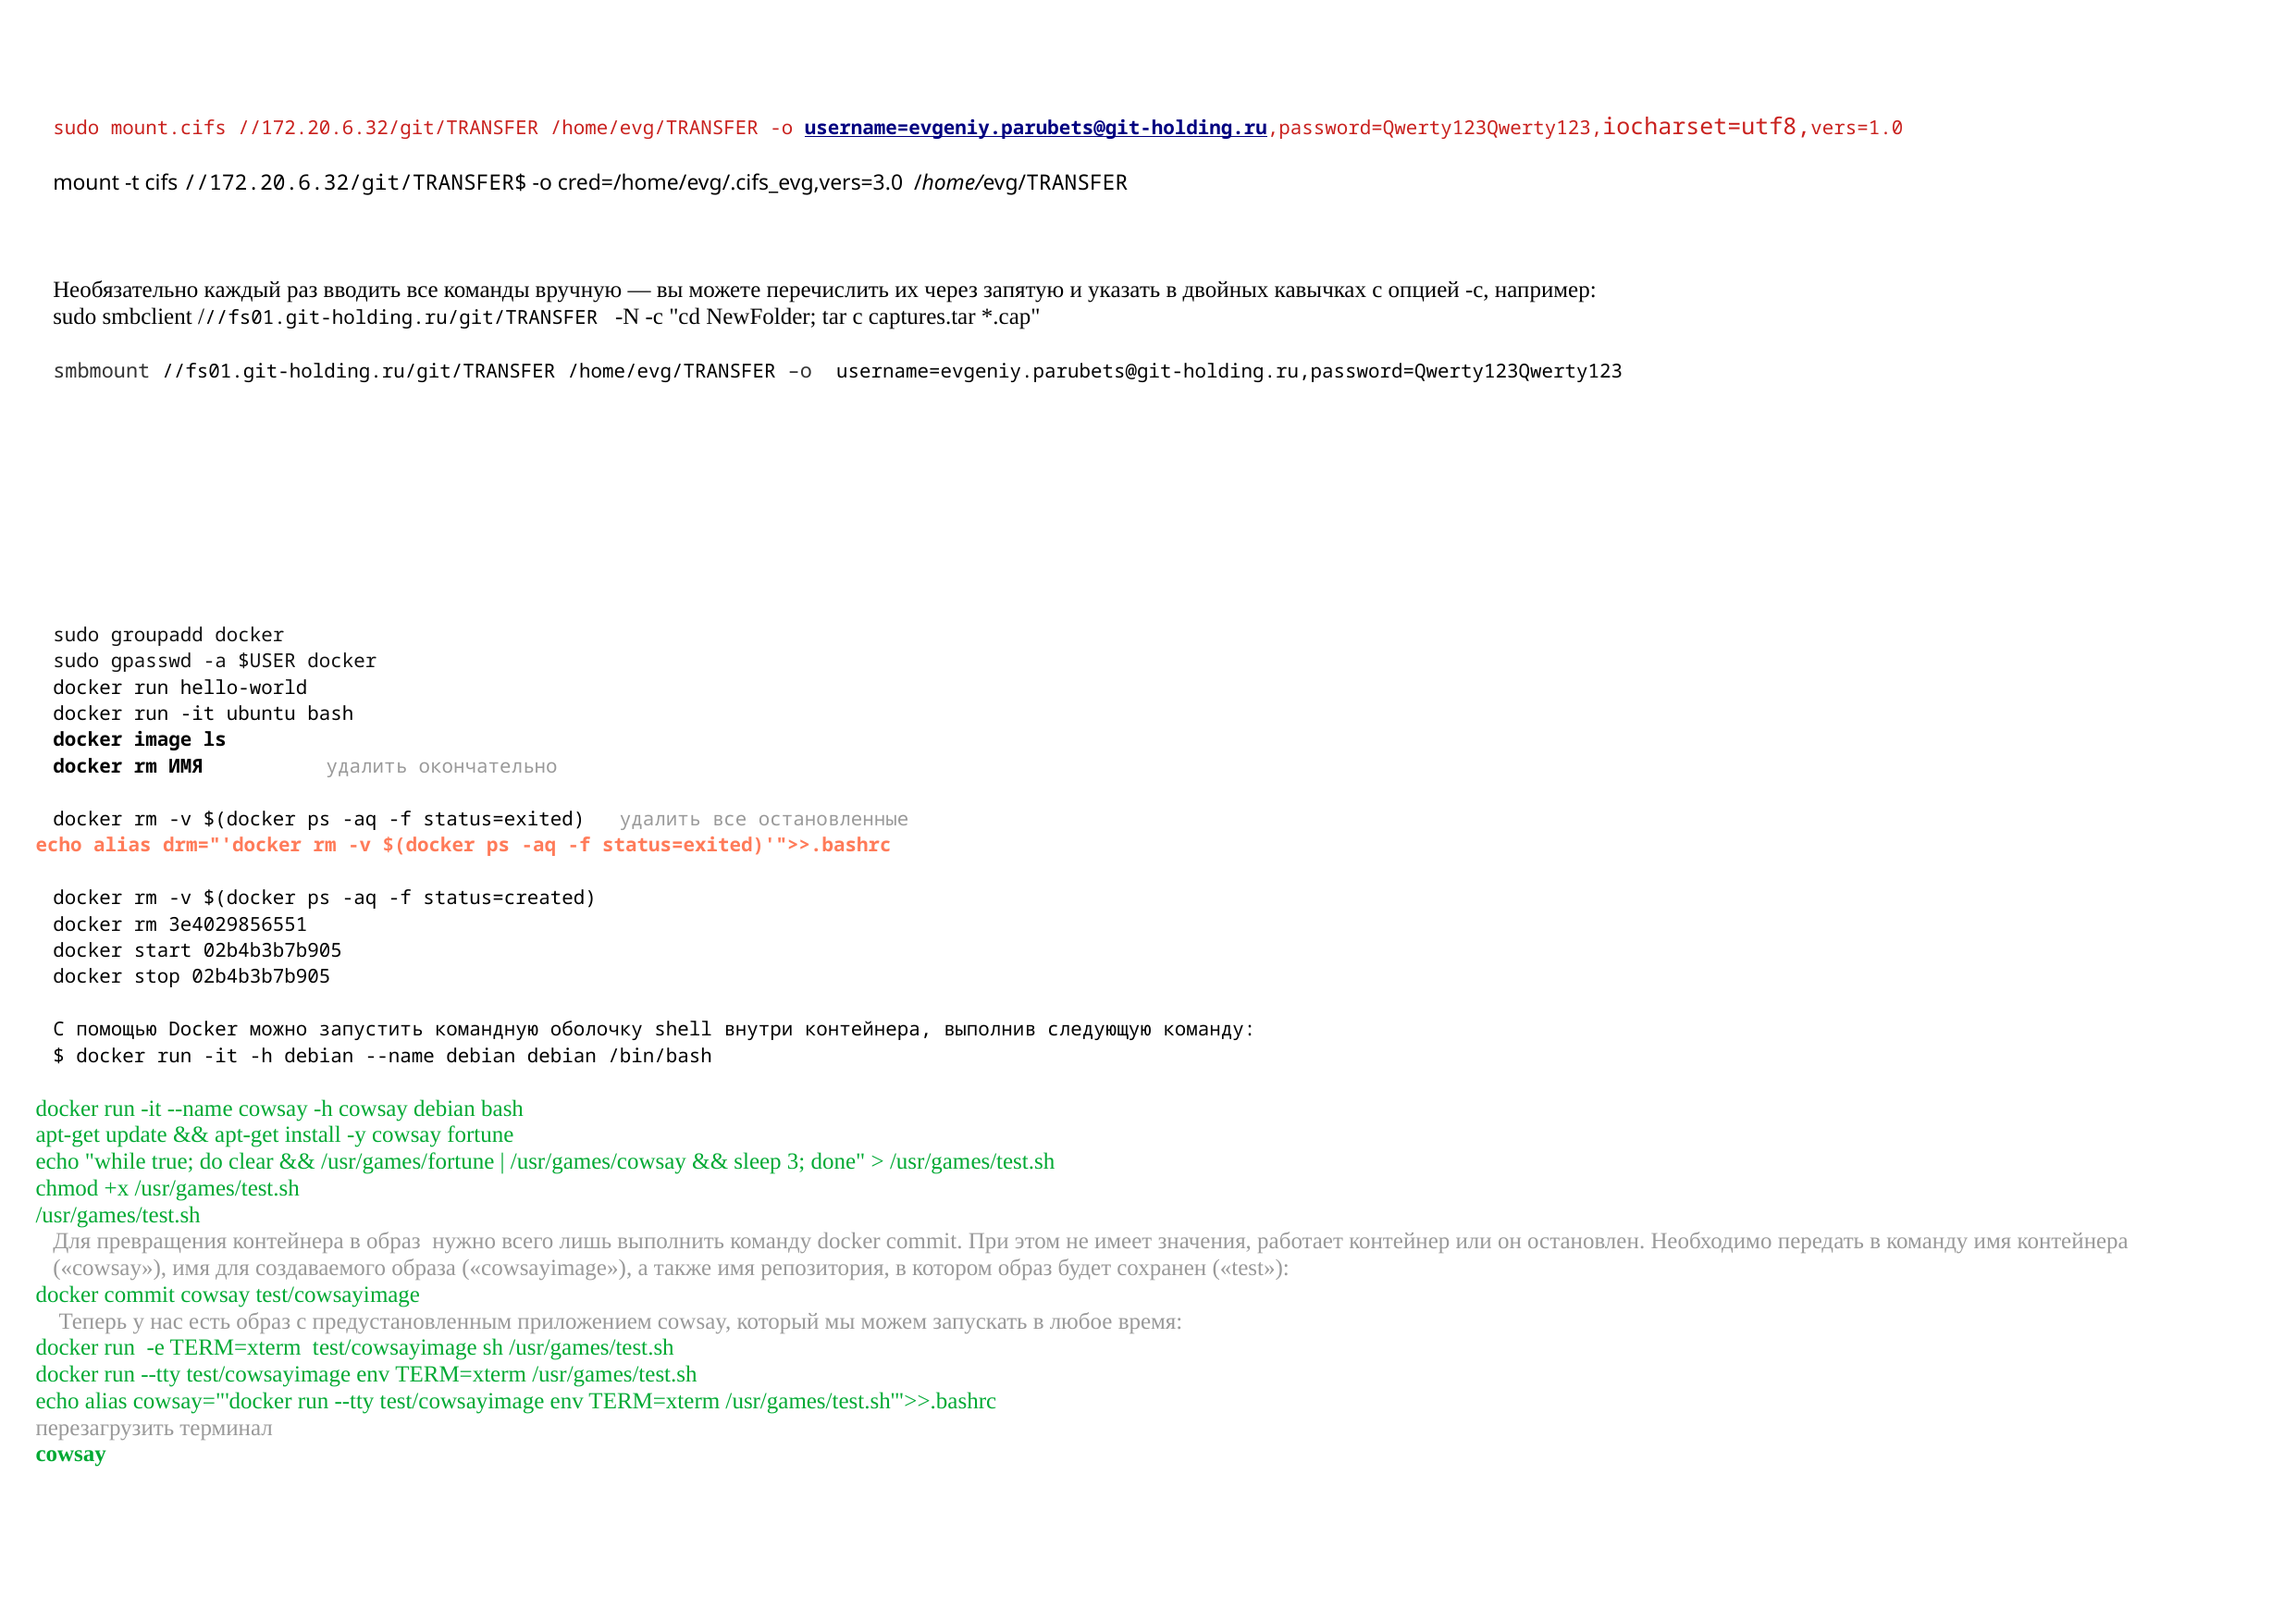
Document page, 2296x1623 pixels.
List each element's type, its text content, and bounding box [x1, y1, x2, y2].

text $ docker run -it -h debian --name debian debian /bin/bash [53, 1042, 2241, 1068]
text С помощью Docker можно запустить командную оболочку shell внутри контейнера, выполнив следующую команду: [53, 1015, 2241, 1042]
text echo alias cowsay="'docker run --tty test/cowsayimage env TERM=xterm /usr/games/test.sh'">>.bashrc [35, 1387, 2241, 1414]
text Для превращения контейнера в образ нужно всего лишь выполнить команду docker commit. При этом не имеет значения, работает контейнер или он остановлен. Необходимо передать в команду имя контейнера («cowsay»), имя для создаваемого образа («cowsayimage»), а также имя репозитория, в котором образ будет сохранен («test»): [53, 1227, 2241, 1281]
text cowsay [35, 1440, 2241, 1467]
text sudo smbclient ///fs01.git-holding.ru/git/TRANSFER -N -c "cd NewFolder; tar c captures.tar *.cap" [53, 303, 2241, 330]
text docker rm ИМЯ удалить окончательно [53, 752, 2241, 778]
text echo "while true; do clear && /usr/games/fortune | /usr/games/cowsay && sleep 3; done" > /usr/games/test.sh [35, 1147, 2241, 1174]
text Теперь у нас есть образ с предустановленным приложением cowsay, который мы можем запускать в любое время: [53, 1307, 2241, 1333]
text docker run -it ubuntu bash [53, 700, 2241, 725]
text mount -t cifs //172.20.6.32/git/TRANSFER$ -o cred=/home/evg/.cifs_evg,vers=3.0 /home/evg/TRANSFER [53, 167, 2241, 196]
text sudo gpasswd -a $USER docker [53, 647, 2241, 674]
text docker image ls [53, 725, 2241, 752]
text docker run -e TERM=xterm test/cowsayimage sh /usr/games/test.sh [35, 1333, 2241, 1360]
text docker rm -v $(docker ps -aq -f status=exited) удалить все остановленные [53, 805, 2241, 831]
text docker rm -v $(docker ps -aq -f status=created) [53, 884, 2241, 911]
text sudo mount.cifs //172.20.6.32/git/TRANSFER /home/evg/TRANSFER -o username=evgeniy.parubets@git-holding.ru,password=Qwerty123Qwerty123,iocharset=utf8,vers=1.0 [53, 109, 2241, 141]
text перезагрузить терминал [35, 1414, 2241, 1440]
text apt-get update && apt-get install -y cowsay fortune [35, 1121, 2241, 1147]
text docker run --tty test/cowsayimage env TERM=xterm /usr/games/test.sh [35, 1360, 2241, 1387]
text docker commit cowsay test/cowsayimage [35, 1281, 2241, 1307]
text docker run -it --name cowsay -h cowsay debian bash [35, 1095, 2241, 1121]
text docker rm 3e4029856551 [53, 911, 2241, 936]
text echo alias drm="'docker rm -v $(docker ps -aq -f status=exited)'">>.bashrc [35, 831, 2241, 858]
text /usr/games/test.sh [35, 1201, 2241, 1227]
text Необязательно каждый раз вводить все команды вручную — вы можете перечислить их через запятую и указать в двойных кавычках с опцией -c, например: [53, 276, 2241, 303]
text docker stop 02b4b3b7b905 [53, 963, 2241, 989]
text chmod +x /usr/games/test.sh [35, 1174, 2241, 1201]
text smbmount //fs01.git-holding.ru/git/TRANSFER /home/evg/TRANSFER –o username=evgeniy.parubets@git-holding.ru,password=Qwerty123Qwerty123 [53, 356, 2241, 384]
text sudo groupadd docker [53, 621, 2241, 647]
text docker start 02b4b3b7b905 [53, 936, 2241, 963]
text docker run hello-world [53, 674, 2241, 700]
